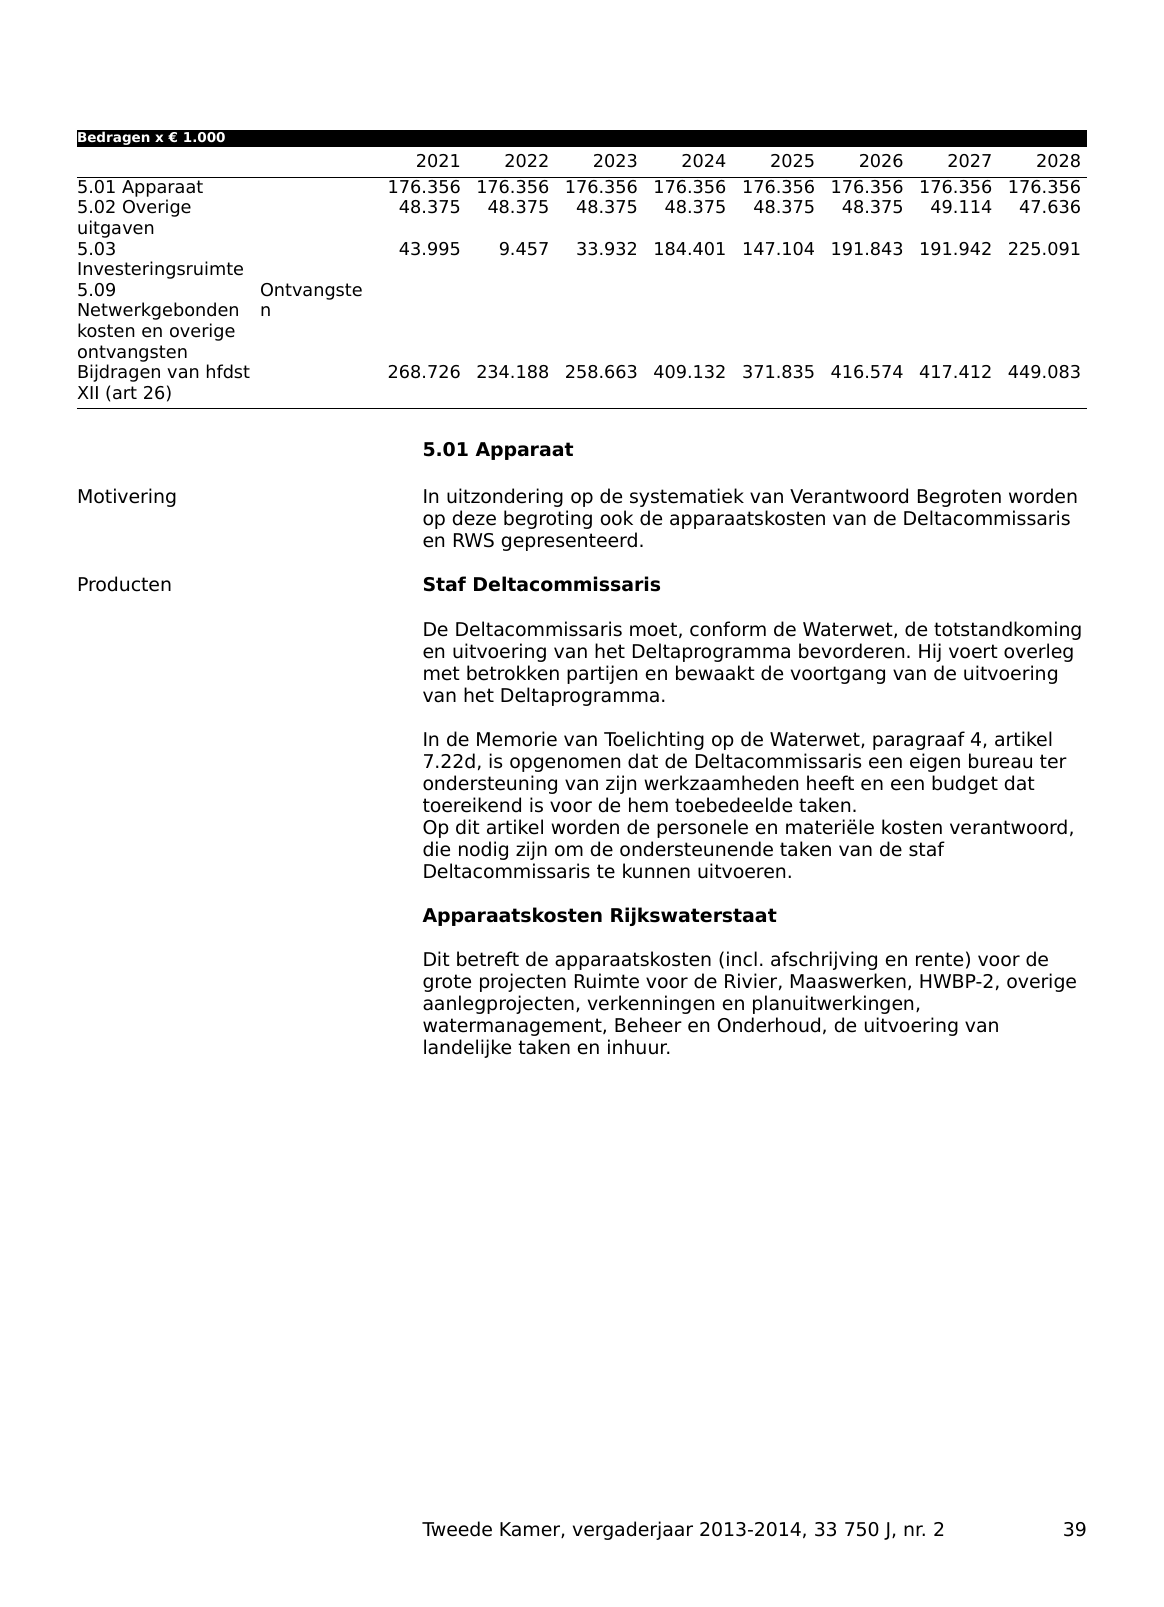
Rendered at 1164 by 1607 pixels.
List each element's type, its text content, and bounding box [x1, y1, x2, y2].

text In uitzondering op de systematiek van Verantwoord Begroten worden op deze begroting ook de apparaatskosten van de Deltacommissaris en RWS gepresenteerd. [422, 486, 1087, 552]
table_cell 48.375 [732, 197, 821, 238]
table_cell 2025 [732, 147, 821, 177]
table_cell 449.083 [998, 362, 1087, 408]
table_cell Ontvangsten [254, 280, 378, 362]
table_cell 5.02 Overige uitgaven [77, 197, 254, 238]
table_cell 2023 [555, 147, 644, 177]
table_cell [909, 280, 998, 362]
table_cell [998, 280, 1087, 362]
table_cell 48.375 [378, 197, 466, 238]
table_cell 268.726 [378, 362, 466, 408]
table_cell 147.104 [732, 239, 821, 280]
table_cell 5.01 Apparaat [77, 178, 254, 197]
table_cell [555, 280, 644, 362]
table_cell 43.995 [378, 239, 466, 280]
table_cell 176.356 [998, 178, 1087, 197]
table_cell 2026 [821, 147, 909, 177]
text Motivering [77, 486, 399, 508]
table_cell 48.375 [644, 197, 732, 238]
table_cell 2027 [909, 147, 998, 177]
table_cell [378, 280, 466, 362]
table_cell 49.114 [909, 197, 998, 238]
subtitle Staf Deltacommissaris [422, 574, 1087, 596]
table_cell 2021 [378, 147, 466, 177]
table_cell 416.574 [821, 362, 909, 408]
table_cell 176.356 [821, 178, 909, 197]
subtitle 5.01 Apparaat [422, 439, 1087, 461]
table_cell 5.03 Investeringsruimte [77, 239, 254, 280]
table_cell 48.375 [555, 197, 644, 238]
table_cell 48.375 [821, 197, 909, 238]
text Op dit artikel worden de personele en materiële kosten verantwoord, die nodig zijn om de ondersteunende taken van de staf Deltacommissaris te kunnen uitvoeren. [422, 817, 1087, 882]
table_cell 417.412 [909, 362, 998, 408]
table_cell 234.188 [466, 362, 555, 408]
table_cell [254, 178, 378, 197]
table_cell [254, 147, 378, 177]
table_cell [732, 280, 821, 362]
table_cell Bijdragen van hfdst XII (art 26) [77, 362, 254, 408]
table_cell [77, 147, 254, 177]
table_cell 2028 [998, 147, 1087, 177]
text De Deltacommissaris moet, conform de Waterwet, de totstandkoming en uitvoering van het Deltaprogramma bevorderen. Hij voert overleg met betrokken partijen en bewaakt de voortgang van de uitvoering van het Deltaprogramma. [422, 618, 1087, 706]
table_cell 191.843 [821, 239, 909, 280]
table_cell 48.375 [466, 197, 555, 238]
text Dit betreft de apparaatskosten (incl. afschrijving en rente) voor de grote projecten Ruimte voor de Rivier, Maaswerken, HWBP-2, overige aanlegprojecten, verkenningen en planuitwerkingen, watermanagement, Beheer en Onderhoud, de uitvoering van landelijke taken en inhuur. [422, 949, 1087, 1059]
table_cell 258.663 [555, 362, 644, 408]
table_cell 176.356 [466, 178, 555, 197]
table_cell [254, 239, 378, 280]
table_cell 176.356 [378, 178, 466, 197]
table_header Bedragen x € 1.000 [77, 130, 1087, 146]
table_cell 409.132 [644, 362, 732, 408]
table_cell [821, 280, 909, 362]
subtitle [77, 596, 399, 604]
text In de Memorie van Toelichting op de Waterwet, paragraaf 4, artikel 7.22d, is opgenomen dat de Deltacommissaris een eigen bureau ter ondersteuning van zijn werkzaamheden heeft en een budget dat toereikend is voor de hem toebedeelde taken. [422, 729, 1087, 817]
table_cell [254, 197, 378, 238]
table_cell [644, 280, 732, 362]
table_cell 176.356 [732, 178, 821, 197]
table_cell 176.356 [555, 178, 644, 197]
table_cell 191.942 [909, 239, 998, 280]
text Producten [77, 574, 399, 596]
table_cell 184.401 [644, 239, 732, 280]
table_cell 2024 [644, 147, 732, 177]
subtitle Apparaatskosten Rijkswaterstaat [422, 905, 1087, 927]
table_cell 176.356 [644, 178, 732, 197]
table_cell 371.835 [732, 362, 821, 408]
table_cell 47.636 [998, 197, 1087, 238]
table_cell 5.09 Netwerkgebonden kosten en overige ontvangsten [77, 280, 254, 362]
table_cell [466, 280, 555, 362]
table_cell [254, 362, 378, 408]
table_cell 225.091 [998, 239, 1087, 280]
table_cell 2022 [466, 147, 555, 177]
table_cell 176.356 [909, 178, 998, 197]
table_cell 9.457 [466, 239, 555, 280]
table_cell 33.932 [555, 239, 644, 280]
